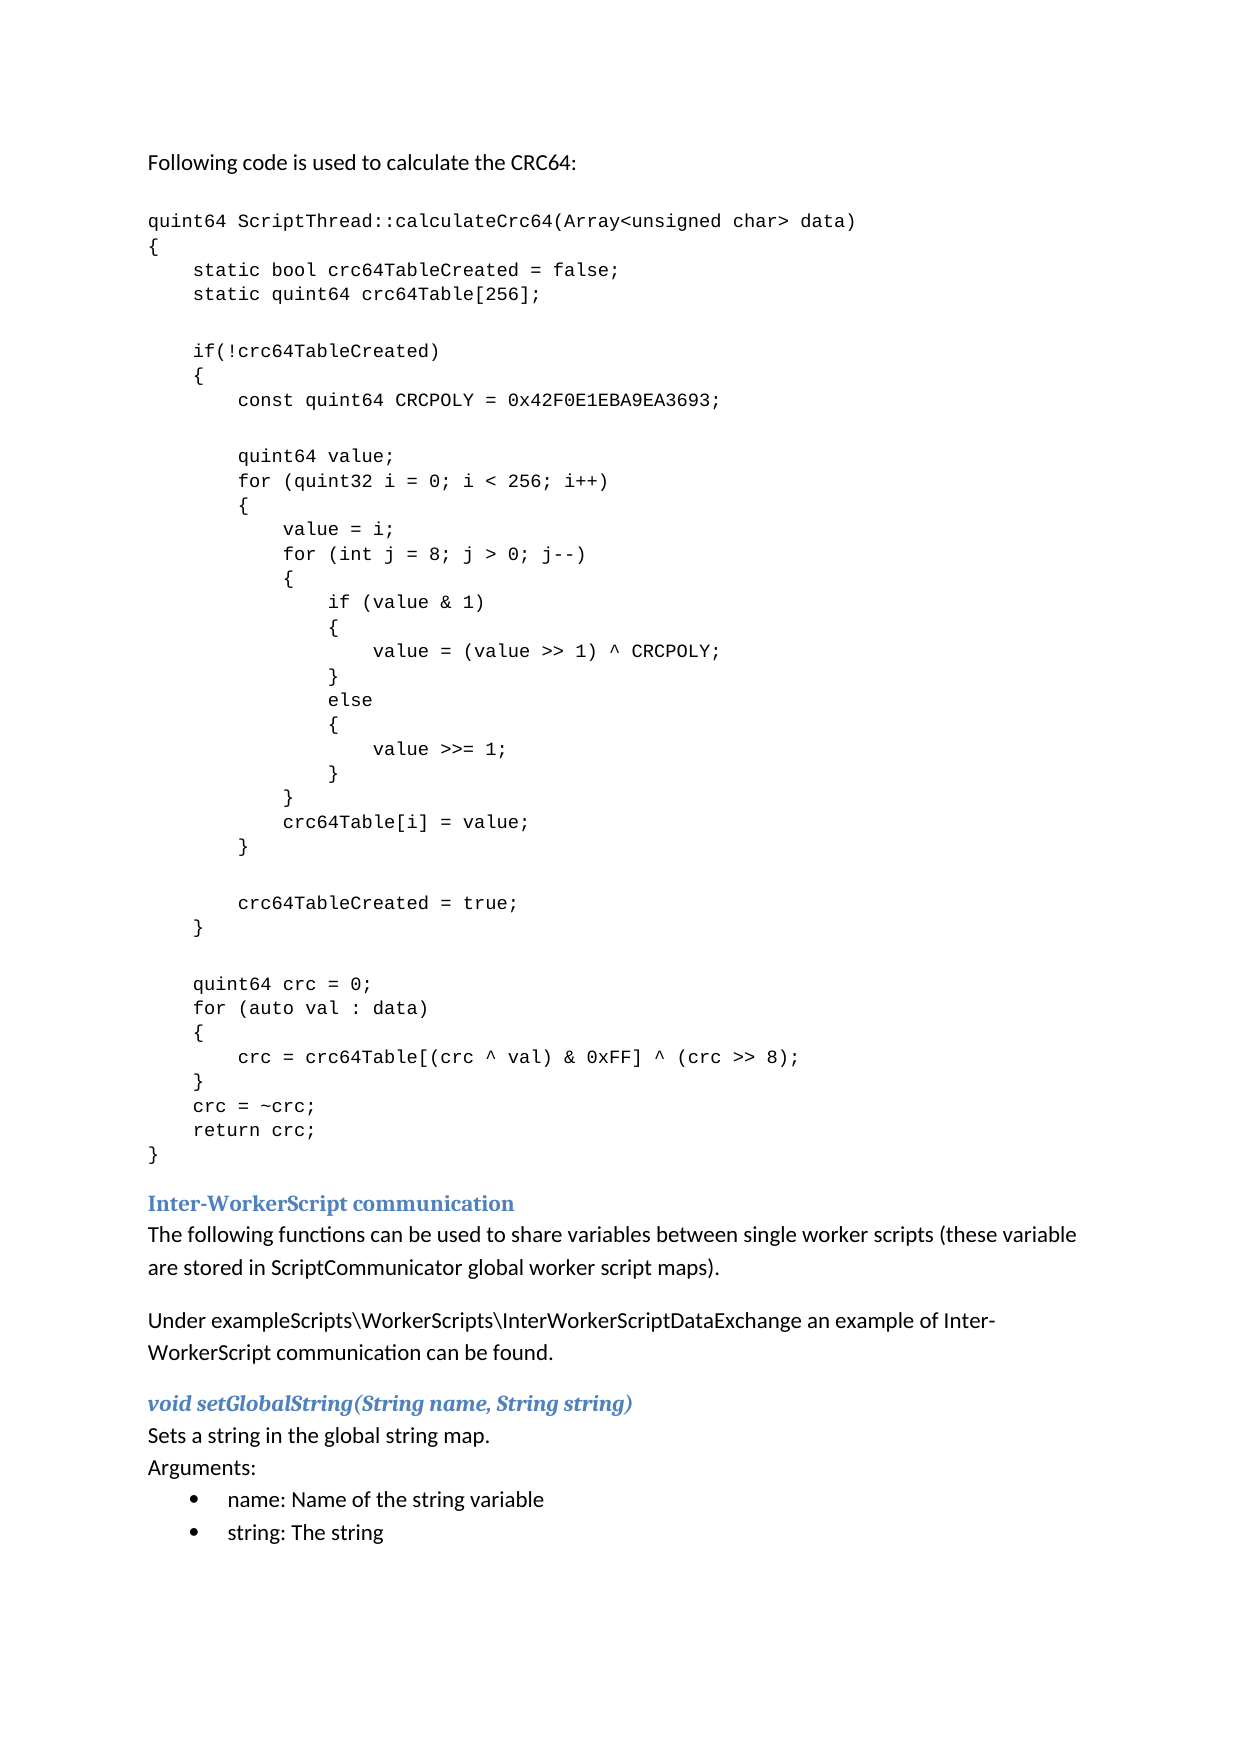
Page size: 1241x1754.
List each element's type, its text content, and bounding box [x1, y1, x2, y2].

text value >>= 1; [148, 739, 1093, 761]
text } [148, 1145, 1093, 1166]
text return crc; [148, 1121, 1093, 1142]
list string: The string [190, 1518, 1093, 1546]
text value = (value >> 1) ^ CRCPOLY; [148, 642, 1093, 663]
text for (quint32 i = 0; i < 256; i++) [148, 471, 1093, 493]
text crc64TableCreated = true; [148, 893, 1093, 915]
text } [148, 837, 1093, 858]
text for (int j = 8; j > 0; j--) [148, 544, 1093, 566]
text { [148, 236, 1093, 258]
text for (auto val : data) [148, 999, 1093, 1020]
text const quint64 CRCPOLY = 0x42F0E1EBA9EA3693; [148, 390, 1093, 412]
text } [148, 764, 1093, 785]
text } [148, 666, 1093, 688]
text Arguments: [148, 1453, 1093, 1481]
text crc = ~crc; [148, 1096, 1093, 1118]
text { [148, 496, 1093, 517]
text } [148, 918, 1093, 939]
text if (value & 1) [148, 593, 1093, 614]
text value = i; [148, 520, 1093, 541]
text { [148, 366, 1093, 387]
text else [148, 691, 1093, 712]
text static quint64 crc64Table[256]; [148, 285, 1093, 306]
text quint64 value; [148, 447, 1093, 468]
text crc = crc64Table[(crc ^ val) & 0xFF] ^ (crc >> 8); [148, 1048, 1093, 1069]
text { [148, 569, 1093, 590]
text crc64Table[i] = value; [148, 813, 1093, 834]
text quint64 crc = 0; [148, 974, 1093, 996]
text { [148, 1023, 1093, 1044]
text The following functions can be used to share variables between single worker scripts (these variable are stored in ScriptCommunicator global worker script maps). [148, 1221, 1093, 1281]
text if(!crc64TableCreated) [148, 342, 1093, 363]
text { [148, 715, 1093, 736]
text static bool crc64TableCreated = false; [148, 261, 1093, 282]
text } [148, 788, 1093, 809]
subtitle Inter-WorkerScript communication [148, 1190, 1093, 1217]
list name: Name of the string variable [190, 1486, 1093, 1513]
text Following code is used to calculate the CRC64: [148, 148, 1093, 176]
text } [148, 1072, 1093, 1093]
text Under exampleScripts\WorkerScripts\InterWorkerScriptDataExchange an example of Inter-WorkerScript communication can be found. [148, 1306, 1093, 1366]
subtitle void setGlobalString(String name, String string) [148, 1391, 1093, 1417]
text { [148, 618, 1093, 639]
text quint64 ScriptThread::calculateCrc64(Array<unsigned char> data) [148, 212, 1093, 233]
text Sets a string in the global string map. [148, 1421, 1093, 1449]
